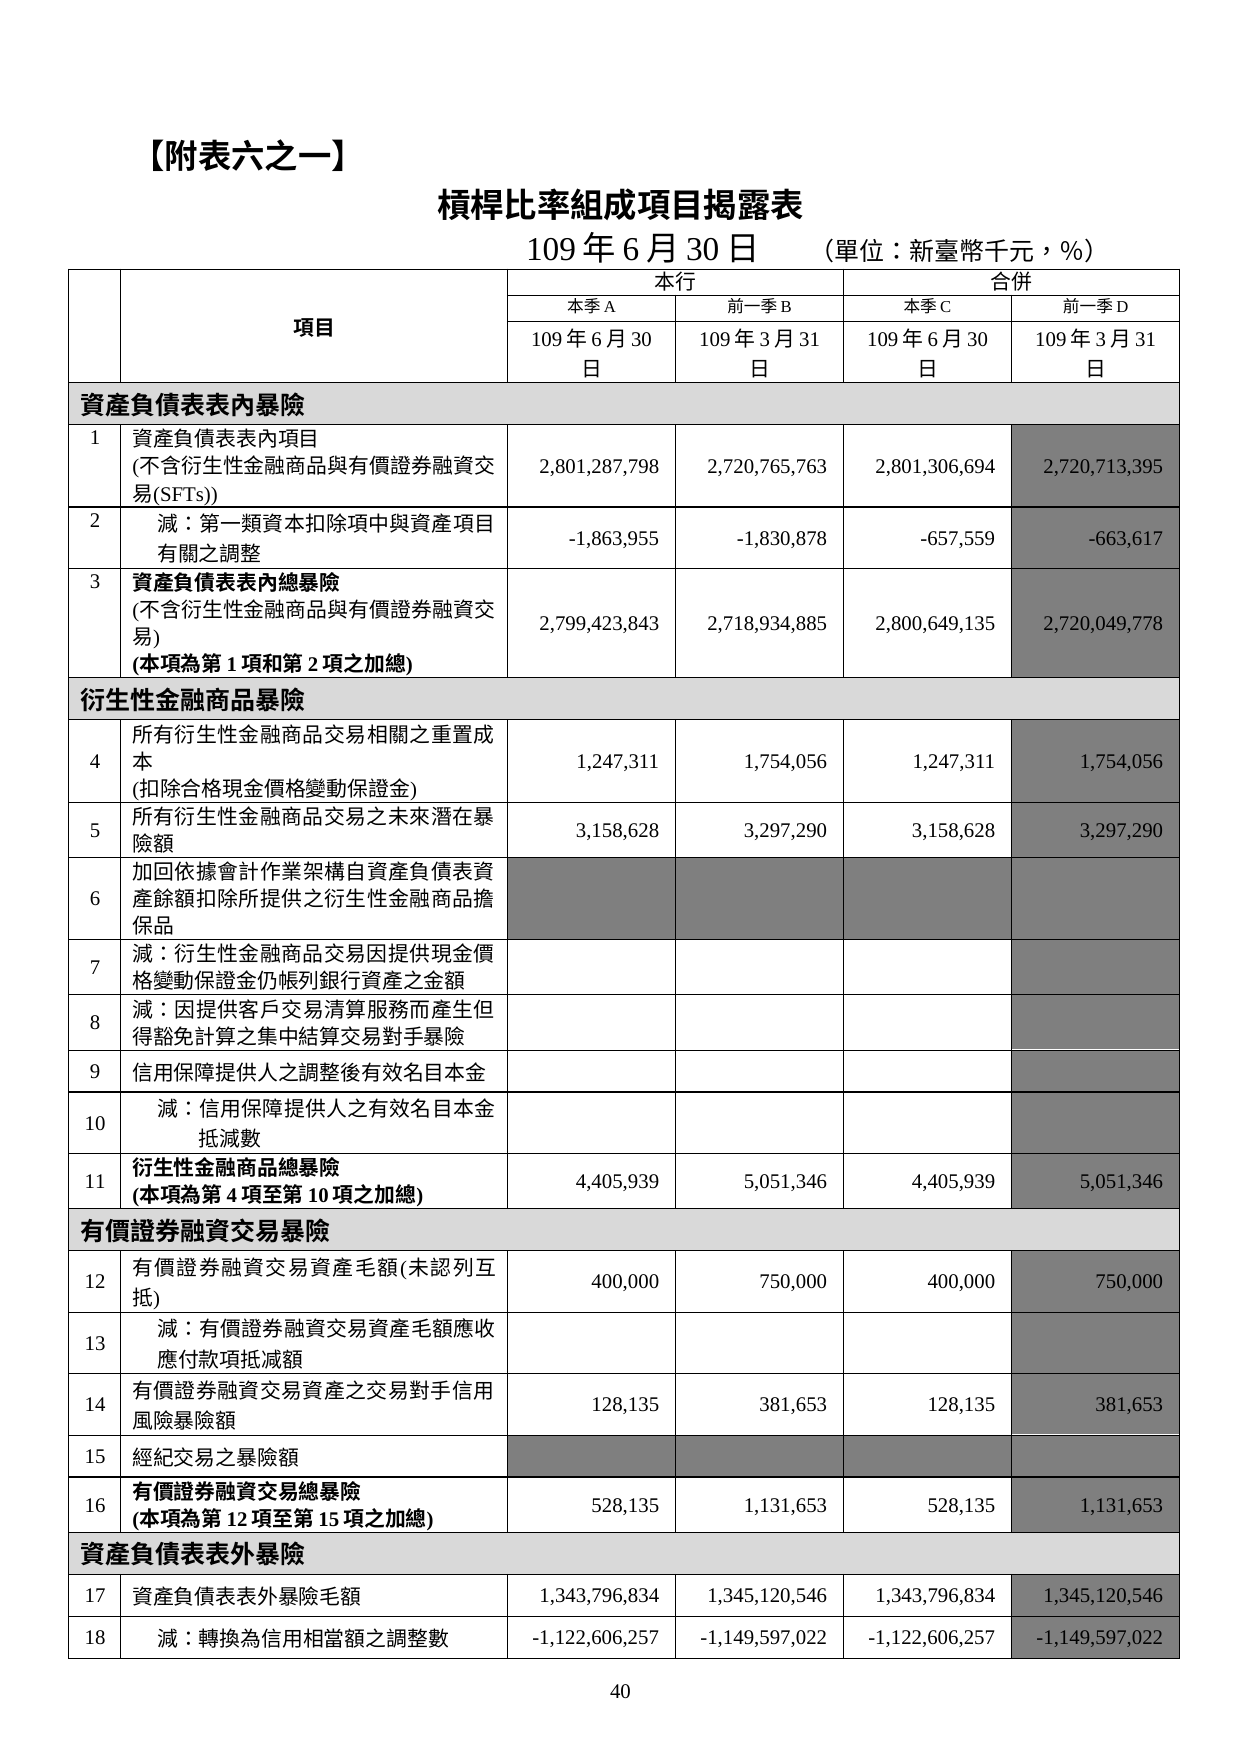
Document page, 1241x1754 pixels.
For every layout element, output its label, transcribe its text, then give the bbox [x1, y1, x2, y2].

table_cell 4,405,939 [508, 1154, 675, 1208]
table_cell [508, 1436, 675, 1476]
table_cell 3 [69, 569, 120, 677]
table_cell 本季A [508, 296, 675, 321]
table_cell 750,000 [676, 1251, 843, 1312]
table_cell [508, 940, 675, 994]
table_cell 資產負債表表內項目 (不含衍生性金融商品與有價證券融資交易(SFTs)) [121, 425, 507, 506]
table_cell 15 [69, 1436, 120, 1476]
table_cell 1,343,796,834 [508, 1575, 675, 1616]
table_cell [676, 1093, 843, 1153]
table_cell 13 [69, 1313, 120, 1373]
table_cell 前一季B [676, 296, 843, 321]
table_cell [1012, 995, 1179, 1049]
table_cell 2,801,306,694 [844, 425, 1011, 506]
table_cell 5 [69, 803, 120, 857]
table_cell 衍生性金融商品總暴險 (本項為第4項至第10項之加總) [121, 1154, 507, 1208]
table_cell 1 [69, 425, 120, 506]
table_cell 1,754,056 [1012, 720, 1179, 802]
table_cell 528,135 [508, 1478, 675, 1532]
table_cell 400,000 [508, 1251, 675, 1312]
table_cell 18 [69, 1617, 120, 1658]
table_cell 1,754,056 [676, 720, 843, 802]
table_cell 750,000 [1012, 1251, 1179, 1312]
table_cell 2,720,713,395 [1012, 425, 1179, 506]
table_cell 5,051,346 [1012, 1154, 1179, 1208]
table_cell 資產負債表表內總暴險 (不含衍生性金融商品與有價證券融資交易) (本項為第1項和第2項之加總) [121, 569, 507, 677]
table_cell 資產負債表表外暴險 [69, 1533, 1179, 1574]
table_cell 4,405,939 [844, 1154, 1011, 1208]
table_cell 2,801,287,798 [508, 425, 675, 506]
table_cell 2,800,649,135 [844, 569, 1011, 677]
table_cell 6 [69, 858, 120, 939]
table_cell 381,653 [1012, 1374, 1179, 1434]
table_cell 資產負債表表內暴險 [69, 383, 1179, 424]
table_cell 減：信用保障提供人之有效名目本金抵減數 [121, 1093, 507, 1153]
table_header 本行 [508, 270, 843, 294]
table_cell [1012, 940, 1179, 994]
table_cell 所有衍生性金融商品交易之未來潛在暴險額 [121, 803, 507, 857]
table_cell -1,830,878 [676, 508, 843, 568]
table_cell [508, 1051, 675, 1091]
table_cell 11 [69, 1154, 120, 1208]
table_cell [676, 940, 843, 994]
table_cell 10 [69, 1093, 120, 1153]
table_cell -1,122,606,257 [508, 1617, 675, 1658]
table_cell -1,122,606,257 [844, 1617, 1011, 1658]
table_header [69, 270, 120, 382]
table_cell [1012, 1051, 1179, 1091]
table_cell [676, 1436, 843, 1476]
table_cell 12 [69, 1251, 120, 1312]
table_cell 109年3月31日 [676, 322, 843, 382]
table_header 項目 [121, 270, 507, 382]
table_cell 減：第一類資本扣除項中與資產項目有關之調整 [121, 508, 507, 568]
table_cell 1,247,311 [844, 720, 1011, 802]
table_cell 減：因提供客戶交易清算服務而產生但得豁免計算之集中結算交易對手暴險 [121, 995, 507, 1049]
table_cell 1,345,120,546 [676, 1575, 843, 1616]
table_cell 17 [69, 1575, 120, 1616]
table_cell 400,000 [844, 1251, 1011, 1312]
table_cell [1012, 1093, 1179, 1153]
table_cell 109年3月31日 [1012, 322, 1179, 382]
table_cell [844, 1093, 1011, 1153]
table_cell [844, 1051, 1011, 1091]
table_cell [844, 1436, 1011, 1476]
table_cell 減：衍生性金融商品交易因提供現金價格變動保證金仍帳列銀行資產之金額 [121, 940, 507, 994]
table_cell 14 [69, 1374, 120, 1434]
table_cell 有價證券融資交易總暴險 (本項為第12項至第15項之加總) [121, 1478, 507, 1532]
table_cell 經紀交易之暴險額 [121, 1436, 507, 1476]
table_cell 3,297,290 [1012, 803, 1179, 857]
table_cell 1,343,796,834 [844, 1575, 1011, 1616]
table_cell 2,720,049,778 [1012, 569, 1179, 677]
table_cell 本季C [844, 296, 1011, 321]
table_cell 資產負債表表外暴險毛額 [121, 1575, 507, 1616]
table_cell 1,247,311 [508, 720, 675, 802]
table_cell 128,135 [508, 1374, 675, 1434]
table_cell 減：轉換為信用相當額之調整數 [121, 1617, 507, 1658]
table_cell 5,051,346 [676, 1154, 843, 1208]
table_cell [1012, 858, 1179, 939]
table_cell 減：有價證券融資交易資產毛額應收應付款項抵减額 [121, 1313, 507, 1373]
table_cell -663,617 [1012, 508, 1179, 568]
table_cell 128,135 [844, 1374, 1011, 1434]
text 槓桿比率組成項目揭露表 [131, 178, 1109, 227]
table_cell 8 [69, 995, 120, 1049]
table_cell -1,149,597,022 [1012, 1617, 1179, 1658]
table_cell [676, 1313, 843, 1373]
table_cell 有價證券融資交易資產之交易對手信用風險暴險額 [121, 1374, 507, 1434]
table_header 合併 [844, 270, 1179, 294]
table_cell [508, 858, 675, 939]
table_cell 加回依據會計作業架構自資產負債表資產餘額扣除所提供之衍生性金融商品擔保品 [121, 858, 507, 939]
table_cell 528,135 [844, 1478, 1011, 1532]
subtitle 【附表六之一】 [131, 130, 1109, 178]
table_cell 9 [69, 1051, 120, 1091]
table_cell 衍生性金融商品暴險 [69, 678, 1179, 719]
table_cell [508, 995, 675, 1049]
table_cell [844, 940, 1011, 994]
table_cell [676, 1051, 843, 1091]
table_cell [844, 1313, 1011, 1373]
table_cell -1,149,597,022 [676, 1617, 843, 1658]
table_cell 有價證券融資交易資產毛額(未認列互抵) [121, 1251, 507, 1312]
table_cell 1,131,653 [1012, 1478, 1179, 1532]
table_cell 2,718,934,885 [676, 569, 843, 677]
table_cell 1,131,653 [676, 1478, 843, 1532]
table_cell 109年6月30日 [508, 322, 675, 382]
table_cell [508, 1093, 675, 1153]
table_cell 7 [69, 940, 120, 994]
table_cell -1,863,955 [508, 508, 675, 568]
table_cell [508, 1313, 675, 1373]
table_cell [676, 995, 843, 1049]
table_cell 2 [69, 508, 120, 568]
table_cell 16 [69, 1478, 120, 1532]
table_cell 2,799,423,843 [508, 569, 675, 677]
table_cell 2,720,765,763 [676, 425, 843, 506]
table_cell [1012, 1436, 1179, 1476]
table_cell 3,158,628 [844, 803, 1011, 857]
table_cell 1,345,120,546 [1012, 1575, 1179, 1616]
table_cell [844, 858, 1011, 939]
table_cell [1012, 1313, 1179, 1373]
table_cell 所有衍生性金融商品交易相關之重置成本 (扣除合格現金價格變動保證金) [121, 720, 507, 802]
table_cell 381,653 [676, 1374, 843, 1434]
table_cell 109年6月30日 [844, 322, 1011, 382]
table_cell 有價證券融資交易暴險 [69, 1209, 1179, 1250]
table_cell [844, 995, 1011, 1049]
table_cell 3,297,290 [676, 803, 843, 857]
table_cell 4 [69, 720, 120, 802]
table_cell [676, 858, 843, 939]
table_cell -657,559 [844, 508, 1011, 568]
table_cell 3,158,628 [508, 803, 675, 857]
text 109年6月30日 （單位：新臺幣千元，％） [131, 227, 1109, 268]
table_cell 信用保障提供人之調整後有效名目本金 [121, 1051, 507, 1091]
table_cell 前一季D [1012, 296, 1179, 321]
